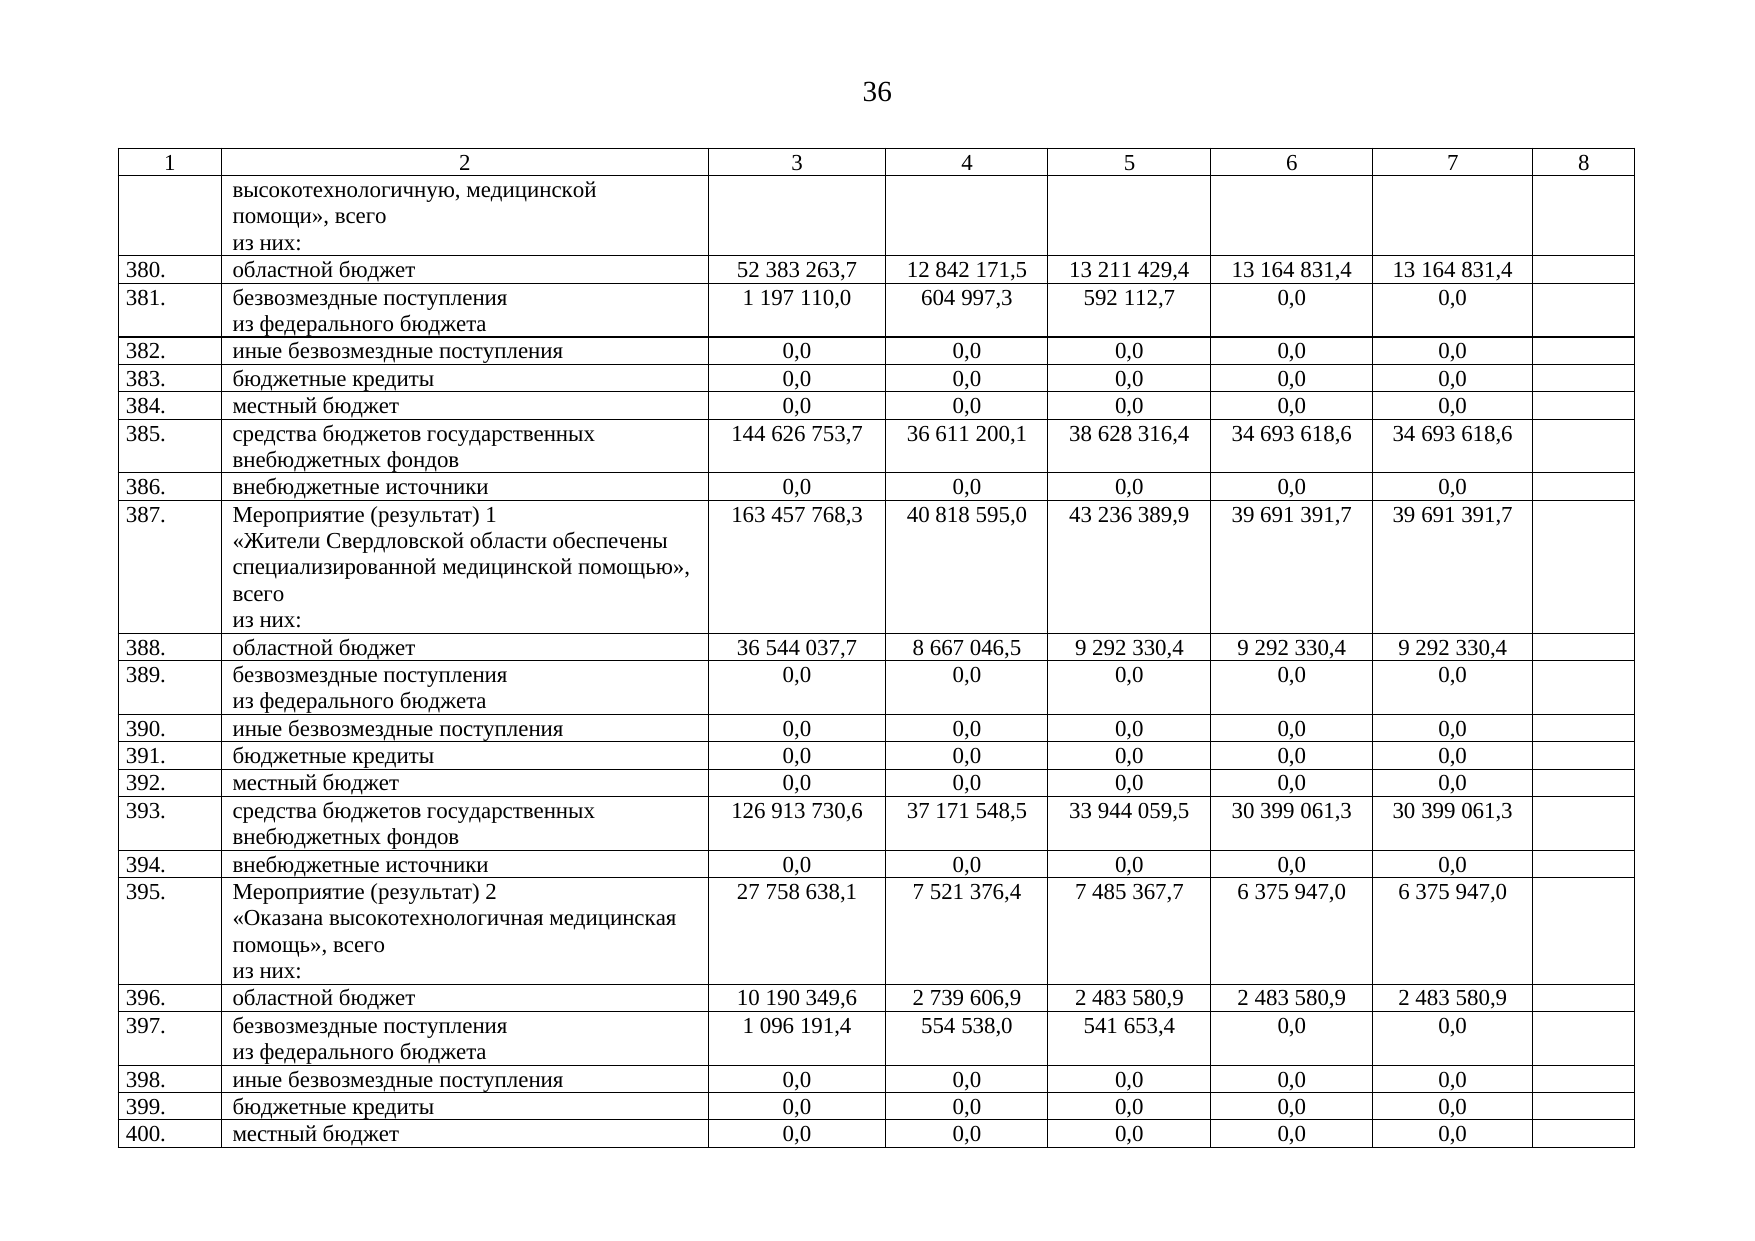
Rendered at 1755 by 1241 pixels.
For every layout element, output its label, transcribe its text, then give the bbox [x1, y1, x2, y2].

table_cell [1533, 715, 1634, 741]
table_header 6 [1211, 149, 1372, 175]
table_cell 39 691 391,7 [1373, 501, 1532, 632]
table_cell 0,0 [1373, 392, 1532, 418]
table_cell 10 190 349,6 [709, 985, 885, 1011]
table_cell 0,0 [709, 1066, 885, 1092]
table_cell 40 818 595,0 [886, 501, 1047, 632]
table_cell 554 538,0 [886, 1012, 1047, 1064]
table_cell 604 997,3 [886, 284, 1047, 336]
table_cell 6 375 947,0 [1211, 878, 1372, 983]
table_cell [119, 634, 221, 660]
table_cell 1 197 110,0 [709, 284, 885, 336]
table_cell [1533, 176, 1634, 255]
table_cell 163 457 768,3 [709, 501, 885, 632]
table_cell [119, 420, 221, 472]
table_cell бюджетные кредиты [222, 365, 708, 391]
table_cell 9 292 330,4 [1373, 634, 1532, 660]
table_cell [119, 715, 221, 741]
table_cell 13 164 831,4 [1373, 256, 1532, 283]
table_cell [1533, 1093, 1634, 1119]
table_cell [1533, 284, 1634, 336]
table_cell 30 399 061,3 [1373, 797, 1532, 849]
table_cell 0,0 [1211, 851, 1372, 877]
table_header 3 [709, 149, 885, 175]
table_cell 0,0 [1211, 284, 1372, 336]
table_cell 0,0 [1211, 1012, 1372, 1064]
table_cell 0,0 [709, 365, 885, 391]
table_cell 0,0 [1373, 1093, 1532, 1119]
table_cell 0,0 [709, 1093, 885, 1119]
table_cell 592 112,7 [1048, 284, 1210, 336]
table_cell 0,0 [1211, 338, 1372, 364]
table_cell бюджетные кредиты [222, 742, 708, 768]
table_cell [119, 1120, 221, 1147]
table_cell 1 096 191,4 [709, 1012, 885, 1064]
table_cell 0,0 [1373, 770, 1532, 796]
table_cell 0,0 [1373, 742, 1532, 768]
table_cell [119, 770, 221, 796]
table_cell 0,0 [1211, 1066, 1372, 1092]
table_cell 34 693 618,6 [1211, 420, 1372, 472]
table_cell [119, 284, 221, 336]
table_cell 126 913 730,6 [709, 797, 885, 849]
table_cell [1533, 742, 1634, 768]
table_cell 8 667 046,5 [886, 634, 1047, 660]
table_cell [119, 661, 221, 714]
table_cell [1533, 878, 1634, 983]
table_cell 38 628 316,4 [1048, 420, 1210, 472]
table_cell [119, 338, 221, 364]
table_cell 0,0 [1211, 392, 1372, 418]
table_cell [1533, 1120, 1634, 1147]
table_cell безвозмездные поступления из федерального бюджета [222, 661, 708, 714]
table_cell [1533, 661, 1634, 714]
table_cell [1533, 985, 1634, 1011]
table_cell 0,0 [1211, 365, 1372, 391]
table_cell [119, 1066, 221, 1092]
table_cell [1373, 176, 1532, 255]
table_cell 7 521 376,4 [886, 878, 1047, 983]
table_cell [119, 256, 221, 283]
table_header 1 [119, 149, 221, 175]
table_cell 0,0 [1211, 770, 1372, 796]
table_cell 30 399 061,3 [1211, 797, 1372, 849]
table_cell 39 691 391,7 [1211, 501, 1372, 632]
table_cell 0,0 [1373, 715, 1532, 741]
table_cell 37 171 548,5 [886, 797, 1047, 849]
table_cell 0,0 [1211, 715, 1372, 741]
table_cell местный бюджет [222, 1120, 708, 1147]
table_cell [119, 878, 221, 983]
table_cell 0,0 [886, 1093, 1047, 1119]
table_cell безвозмездные поступления из федерального бюджета [222, 284, 708, 336]
table_cell 0,0 [709, 473, 885, 500]
table_cell 0,0 [886, 770, 1047, 796]
table_cell 0,0 [1373, 1066, 1532, 1092]
table_cell средства бюджетов государственных внебюджетных фондов [222, 797, 708, 849]
table_cell 144 626 753,7 [709, 420, 885, 472]
table_cell 0,0 [1048, 770, 1210, 796]
table_cell 0,0 [1373, 1120, 1532, 1147]
table_cell 0,0 [1048, 1066, 1210, 1092]
table_cell 0,0 [1048, 1120, 1210, 1147]
table_cell [1533, 1012, 1634, 1064]
table_cell 0,0 [709, 742, 885, 768]
table_cell [119, 365, 221, 391]
table_cell [1533, 1066, 1634, 1092]
table_cell [1533, 392, 1634, 418]
table_cell 0,0 [886, 715, 1047, 741]
table_cell 0,0 [1373, 1012, 1532, 1064]
table_cell 7 485 367,7 [1048, 878, 1210, 983]
table_cell 0,0 [886, 661, 1047, 714]
table_cell 2 483 580,9 [1048, 985, 1210, 1011]
table_cell безвозмездные поступления из федерального бюджета [222, 1012, 708, 1064]
table_cell 2 483 580,9 [1211, 985, 1372, 1011]
table_cell областной бюджет [222, 985, 708, 1011]
table_cell [119, 851, 221, 877]
table_cell иные безвозмездные поступления [222, 715, 708, 741]
table_cell 0,0 [1211, 1120, 1372, 1147]
table_cell 0,0 [886, 851, 1047, 877]
table_cell [1533, 365, 1634, 391]
table_cell 0,0 [886, 338, 1047, 364]
table_cell 36 611 200,1 [886, 420, 1047, 472]
table_cell [1533, 634, 1634, 660]
table_cell 0,0 [1373, 365, 1532, 391]
table_cell 9 292 330,4 [1211, 634, 1372, 660]
table_cell 0,0 [886, 392, 1047, 418]
table_cell иные безвозмездные поступления [222, 1066, 708, 1092]
table_cell [1533, 256, 1634, 283]
table_cell иные безвозмездные поступления [222, 338, 708, 364]
table_cell 0,0 [709, 661, 885, 714]
table_cell 0,0 [709, 392, 885, 418]
table_cell 0,0 [886, 742, 1047, 768]
table_cell 33 944 059,5 [1048, 797, 1210, 849]
table_header 8 [1533, 149, 1634, 175]
table_cell [119, 797, 221, 849]
table_cell высокотехнологичную, медицинской помощи», всего из них: [222, 176, 708, 255]
table_cell 13 164 831,4 [1211, 256, 1372, 283]
table_cell 541 653,4 [1048, 1012, 1210, 1064]
table_cell [1533, 797, 1634, 849]
table_cell [119, 501, 221, 632]
table_cell [1211, 176, 1372, 255]
table_cell 0,0 [1211, 1093, 1372, 1119]
table_header 4 [886, 149, 1047, 175]
table_cell [1533, 420, 1634, 472]
table_cell [1533, 851, 1634, 877]
table_cell [119, 473, 221, 500]
table_cell Мероприятие (результат) 2 «Оказана высокотехнологичная медицинская помощь», всего из них: [222, 878, 708, 983]
table_cell 0,0 [1373, 338, 1532, 364]
table_cell 0,0 [1048, 392, 1210, 418]
table_cell [709, 176, 885, 255]
table_cell [119, 392, 221, 418]
table_cell 0,0 [1211, 473, 1372, 500]
table_cell 2 483 580,9 [1373, 985, 1532, 1011]
table_cell областной бюджет [222, 634, 708, 660]
table_header 7 [1373, 149, 1532, 175]
table_cell 0,0 [1048, 851, 1210, 877]
table_cell [1533, 473, 1634, 500]
table_header 5 [1048, 149, 1210, 175]
table_cell средства бюджетов государственных внебюджетных фондов [222, 420, 708, 472]
table_cell [119, 1093, 221, 1119]
table_cell 0,0 [1373, 661, 1532, 714]
table_cell 0,0 [709, 770, 885, 796]
table_cell 0,0 [709, 851, 885, 877]
table_cell 0,0 [1048, 715, 1210, 741]
table_cell [119, 176, 221, 255]
table_cell [119, 1012, 221, 1064]
table_cell Мероприятие (результат) 1 «Жители Свердловской области обеспечены специализированной медицинской помощью», всего из них: [222, 501, 708, 632]
table_cell 0,0 [1048, 365, 1210, 391]
table_cell местный бюджет [222, 392, 708, 418]
table_cell 0,0 [1373, 851, 1532, 877]
table_cell 0,0 [1048, 742, 1210, 768]
table_cell 0,0 [709, 715, 885, 741]
table_cell 0,0 [1048, 473, 1210, 500]
table_cell внебюджетные источники [222, 473, 708, 500]
table_cell 0,0 [709, 338, 885, 364]
table_cell 0,0 [886, 365, 1047, 391]
table_cell 12 842 171,5 [886, 256, 1047, 283]
table_cell [119, 985, 221, 1011]
table_cell 0,0 [1048, 661, 1210, 714]
table_cell 27 758 638,1 [709, 878, 885, 983]
table_cell [119, 742, 221, 768]
table_cell областной бюджет [222, 256, 708, 283]
table_cell 0,0 [1048, 1093, 1210, 1119]
table_header 2 [222, 149, 708, 175]
table_cell 0,0 [1373, 284, 1532, 336]
table_cell внебюджетные источники [222, 851, 708, 877]
table_cell 0,0 [1373, 473, 1532, 500]
table_cell 0,0 [886, 473, 1047, 500]
table_cell местный бюджет [222, 770, 708, 796]
table_cell 0,0 [709, 1120, 885, 1147]
table_cell 6 375 947,0 [1373, 878, 1532, 983]
table_cell 13 211 429,4 [1048, 256, 1210, 283]
table_cell 9 292 330,4 [1048, 634, 1210, 660]
table_cell 52 383 263,7 [709, 256, 885, 283]
table_cell 36 544 037,7 [709, 634, 885, 660]
table_cell [1533, 501, 1634, 632]
table_cell 0,0 [886, 1066, 1047, 1092]
table_cell 2 739 606,9 [886, 985, 1047, 1011]
table_cell 0,0 [1211, 742, 1372, 768]
table_cell 0,0 [1048, 338, 1210, 364]
table_cell [1048, 176, 1210, 255]
table_cell [886, 176, 1047, 255]
table_cell [1533, 338, 1634, 364]
table_cell 34 693 618,6 [1373, 420, 1532, 472]
table_cell 0,0 [1211, 661, 1372, 714]
table_cell 0,0 [886, 1120, 1047, 1147]
table_cell [1533, 770, 1634, 796]
table_cell бюджетные кредиты [222, 1093, 708, 1119]
table_cell 43 236 389,9 [1048, 501, 1210, 632]
